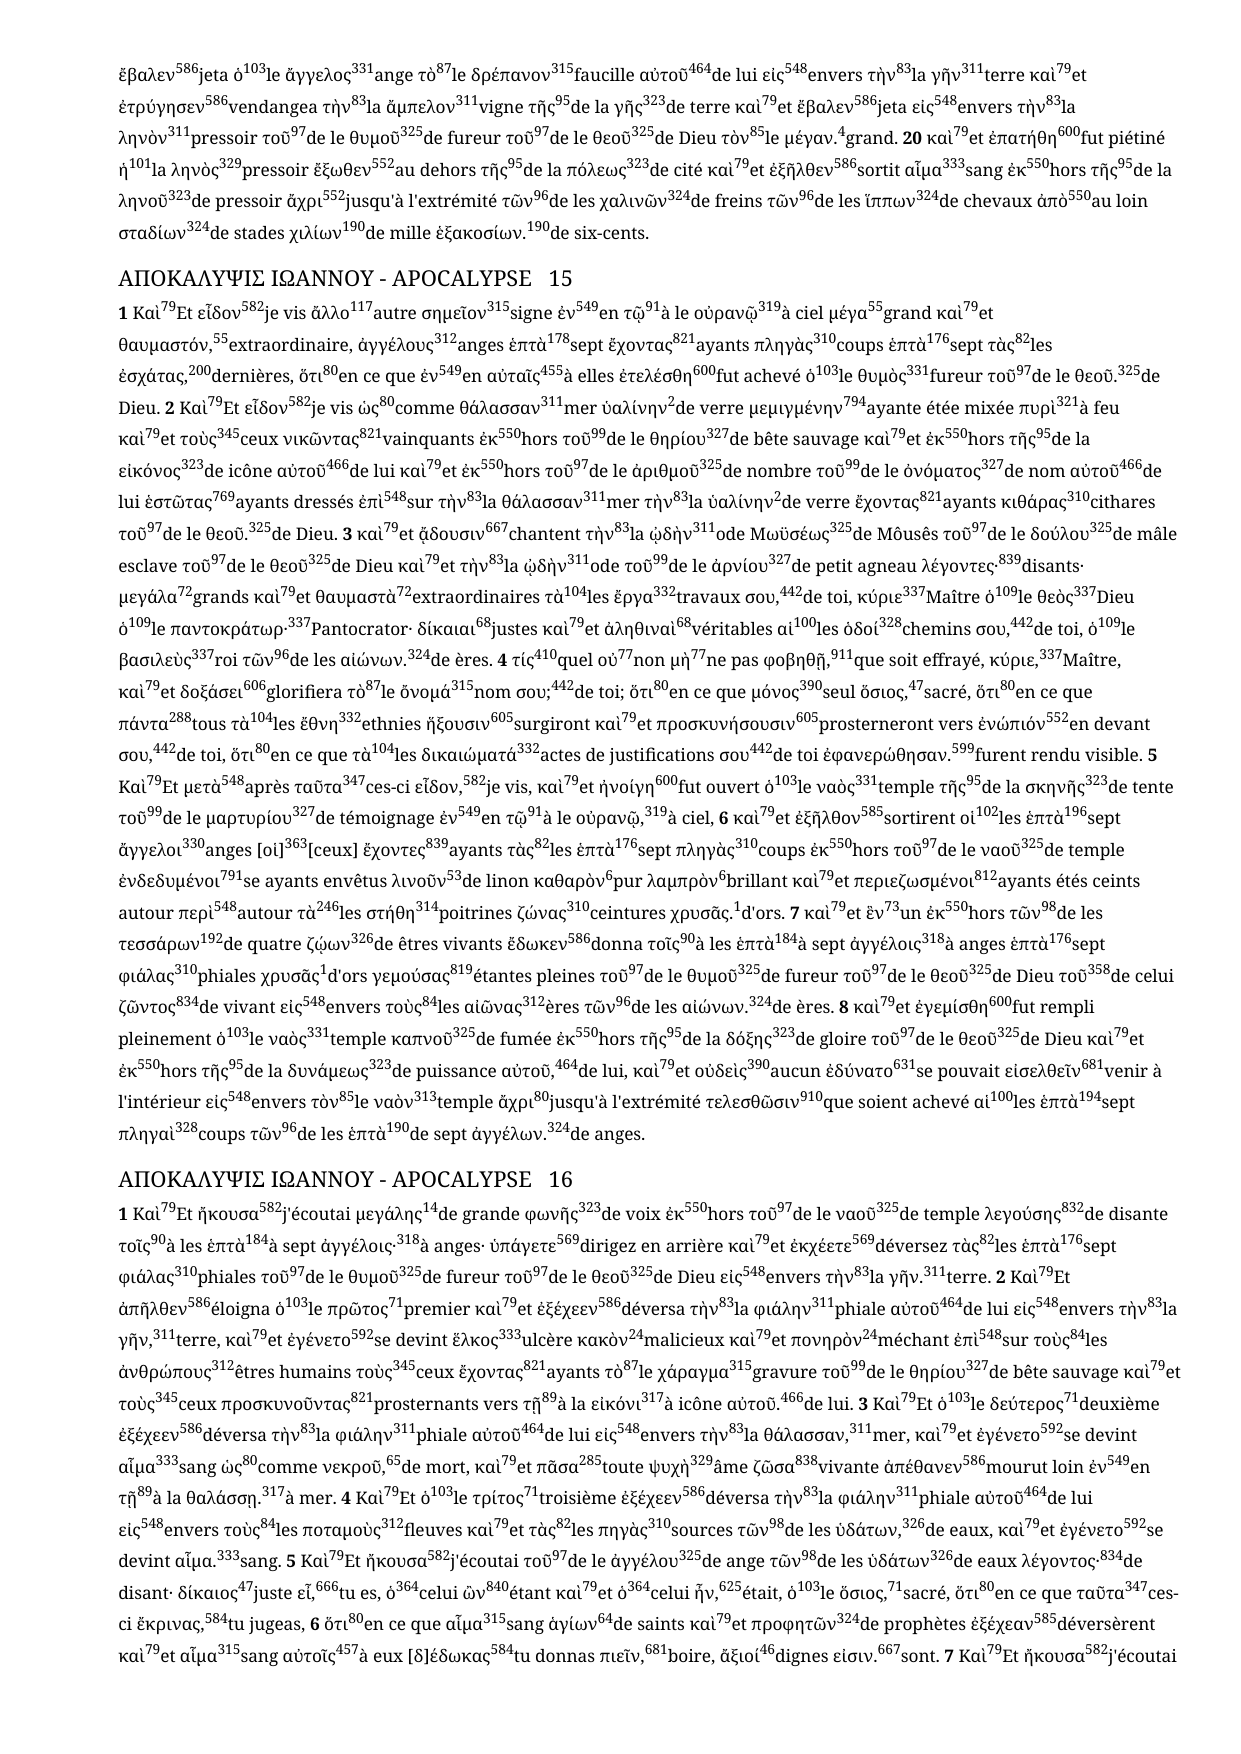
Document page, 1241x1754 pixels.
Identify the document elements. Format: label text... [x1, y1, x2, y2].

text ΑΠΟΚΑΛΥΨΙΣ ΙΩΑΝΝΟΥ - APOCALYPSE 15 [118, 263, 1181, 293]
text 1 Καὶ79Et εἶδον,582je vis, καὶ79et ἰδοὺ306voici τὸ105le ἀρνίον333petit agneau ἑστὸς785ayant dressé ἐπὶ548sur τὸ87le ὄρος315montagne Σιὼν323de Sion καὶ79et μετ᾽550avec αὐτοῦ466de lui ἑκατὸν194cent τεσσεράκοντα194quarante τέσσαρες194quatre χιλιάδες328milliers ἔχουσαι837ayantes τὸ87le ὄνομα315nom αὐτοῦ466de lui καὶ79et τὸ87le ὄνομα315nom τοῦ97de le πατρὸς325de père αὐτοῦ466de lui γεγραμμένον798ayant été graphé ἐπὶ550sur τῶν98de les μετώπων326de fronts αὐτῶν.463de eux. 2 καὶ79et ἤκουσα582j'écoutai φωνὴν311voix ἐκ550hors τοῦ97de le οὐρανοῦ325de ciel ὡς80comme φωνὴν311voix ὑδάτων326de eaux πολλῶν282de nombreux καὶ79et ὡς80comme φωνὴν311voix βροντῆς323de tonnerre μεγάλης,14de grande, καὶ79et ἡ101la φωνὴ329voix ἣν478laquelle ἤκουσα582j'écoutai ὡς80comme κιθαρῳδῶν324de citharistes κιθαριζόντων833de citharisants ἐν549en ταῖς88à les κιθάραις316à cithares αὐτῶν.463de eux. 3 καὶ79et ᾄδουσιν667chantent [ὡς]80[comme] ᾠδὴν311ode καινὴν2nouvelle ἐνώπιον552en devant τοῦ97de le θρόνου325de trône καὶ79et ἐνώπιον552en devant τῶν98de les τεσσάρων192de quatre ζῴων326de êtres vivants καὶ79et τῶν96de les πρεσβυτέρων,64de plus anciens, καὶ79et οὐδεὶς390aucun ἐδύνατο631se pouvait μαθεῖν681apprendre τὴν83la ᾠδὴν311ode εἰ551si μὴ77ne pas αἱ100les ἑκατὸν194cent τεσσεράκοντα194quarante τέσσαρες194quatre χιλιάδες,328milliers, οἱ363ceux ἠγορασμένοι812ayants étés achetés à l'agora ἀπὸ550au loin τῆς95de la γῆς.323de terre. 4 οὗτοί363ceux-ci εἰσιν667sont οἳ497lesquels μετὰ550avec γυναικῶν322de femmes οὐκ77non ἐμολύνθησαν,599furent noirci, παρθένοι328vierges γάρ79car εἰσιν,667sont, οὗτοι363ceux-ci οἱ363ceux ἀκολουθοῦντες839suivants τῷ93à le ἀρνίῳ321à petit agneau ὅπου80là où ἂν340le cas échéant ὑπάγει.668dirige en arrière. οὗτοι363ceux-ci ἠγοράσθησαν599furent acheté à l'agora ἀπὸ550au loin τῶν96de les ἀνθρώπων324de êtres humains ἀπαρχὴ329prémisse τῷ91à le θεῷ319à Dieu καὶ79et τῷ93à le ἀρνίῳ,321à petit agneau, 5 καὶ79et ἐν549en τῷ93à le στόματι321à bouche αὐτῶν463de eux οὐχ77non εὑρέθη600fut trouvé ψεῦδος,333mensonge, ἄμωμοί46sans reproches γὰρ79car εἰσιν.667sont. 6 Καὶ79Et εἶδον582je vis ἄλλον115autre ἄγγελον313ange πετόμενον849se volant ἐν549en μεσουρανήματι,321à milieu du ciel, ἔχοντα822ayant εὐαγγέλιον315évangile αἰώνιον6éternel εὐαγγελίσαι681évangéliser ἐπὶ548sur τοὺς345ceux καθημένους848se étants assis ἐπὶ550sur τῆς95de la γῆς323de terre καὶ79et ἐπὶ548sur πᾶν271tout ἔθνος315ethnie καὶ79et φυλὴν311tribu καὶ79et γλῶσσαν311langue καὶ79et λαόν,313peuple, 7 λέγων840disant ἐν549en φωνῇ317à voix μεγάλῃ·8à grande· φοβήθητε562soyez effrayés τὸν85le θεὸν313Dieu καὶ79et δότε553donnez αὐτῷ458à lui δόξαν,311gloire, ὅτι80en ce que ἦλθεν586vint ἡ101la ὥρα329heure τῆς95de la κρίσεως323de jugement αὐτοῦ,464de lui, καὶ79et προσκυνήσατε553prosternez vers τῷ352à celui ποιήσαντι713à ayant fait τὸν85le οὐρανὸν313ciel καὶ79et τὴν83la γῆν311terre καὶ79et θάλασσαν311mer καὶ79et πηγὰς310sources ὑδάτων.326de eaux. 8 Καὶ79Et ἄλλος390autre ἄγγελος331ange δεύτερος213deuxième ἠκολούθησεν586suivit λέγων·840disant· ἔπεσεν586tomba ἔπεσεν586tomba Βαβυλὼν329Babylone ἡ101la μεγάλη20grande ἣ496laquelle ἐκ550hors τοῦ97de le οἴνου325de vin τοῦ97de le θυμοῦ325de fureur τῆς95de la πορνείας323de pornation αὐτῆς462de elle πεπότικεν642a donné à boire πάντα270tous τὰ86les ἔθνη.314ethnies. 9 Καὶ79Et ἄλλος132autre ἄγγελος331ange τρίτος213troisième ἠκολούθησεν586suivit αὐτοῖς457à eux λέγων840disant ἐν549en φωνῇ317à voix μεγάλῃ·8à grande· εἴ80si τις390un quelconque προσκυνεῖ668prosterne vers τὸ87le θηρίον315bête sauvage καὶ79et τὴν83la εἰκόνα311icône αὐτοῦ466de lui καὶ79et λαμβάνει668prend χάραγμα315gravure ἐπὶ550sur τοῦ99de le μετώπου327de front αὐτοῦ464de lui ἢ79ou ἐπὶ548sur τὴν83la χεῖρα311main αὐτοῦ,464de lui, 10 καὶ77aussi αὐτὸς469lui πίεται612se boira ἐκ550hors τοῦ97de le οἴνου325de vin τοῦ97de le θυμοῦ325de fureur τοῦ97de le θεοῦ325de Dieu τοῦ358de celui κεκερασμένου807de ayant été mélangé ἀκράτου65de sans mélange ἐν549en τῷ93à le ποτηρίῳ321à récipient à boire τῆς95de la ὀργῆς323de colère αὐτοῦ464de lui καὶ79et βασανισθήσεται619sera torturé ἐν549en πυρὶ321à feu καὶ79et θείῳ321à soufre ἐνώπιον552en devant ἀγγέλων324de anges ἁγίων15de saints καὶ79et ἐνώπιον552en devant τοῦ99de le ἀρνίου.327de petit agneau. 11 καὶ79et ὁ103le καπνὸς331fumée τοῦ97de le βασανισμοῦ325de tourment αὐτῶν463de eux εἰς548envers αἰῶνας312ères αἰώνων324de ères ἀναβαίνει,668monte, καὶ79et οὐκ77non ἔχουσιν667ont ἀνάπαυσιν311repos ἡμέρας323de journée καὶ79et νυκτὸς323de nuit οἱ363ceux προσκυνοῦντες839prosternants vers τὸ87le θηρίον315bête sauvage καὶ79et τὴν83la εἰκόνα311icône αὐτοῦ466de lui καὶ79et εἴ80si τις390un quelconque λαμβάνει668prend τὸ87le χάραγμα315gravure τοῦ99de le ὀνόματος327de nom αὐτοῦ.466de lui. 12 Ὧδε77Ici ἡ101la ὑπομονὴ329résistance τῶν96de les ἁγίων64de saints ἐστίν,668est, οἱ363ceux τηροῦντες839gardants τὰς82les ἐντολὰς310commandements τοῦ97de le θεοῦ325de Dieu καὶ79et τὴν83la πίστιν311croyance Ἰησοῦ.325de Iésous. 13 Καὶ79Et ἤκουσα582j'écoutai φωνῆς323de voix ἐκ550hors τοῦ97de le οὐρανοῦ325de ciel λεγούσης·832de disante· γράψον·554graphe· μακάριοι46bienheureux οἱ102les νεκροὶ70morts οἱ363ceux ἐν549en κυρίῳ319à Maître ἀποθνῄσκοντες839mourants loin ἀπ᾽547au loin ἄρτι.77à l'instant. ναί,304oui, λέγει668dit τὸ105le πνεῦμα,333souffle, ἵνα80afin que ἀναπαήσονται618seront reposé ἐκ550hors τῶν96de les κόπων324de frappements αὐτῶν,463de eux, τὰ104les γὰρ79car ἔργα332travaux αὐτῶν463de eux ἀκολουθεῖ668suit μετ᾽550avec αὐτῶν.463de eux. 14 Καὶ79Et εἶδον,582je vis, καὶ79et ἰδοὺ306voici νεφέλη329nuée λευκή,20blanche, καὶ79et ἐπὶ548sur τὴν83la νεφέλην311nuée καθήμενον849se étant assis ὅμοιον4semblable υἱὸν313fils ἀνθρώπου,325de être humain, ἔχων840ayant ἐπὶ550sur τῆς95de la κεφαλῆς323de tête αὐτοῦ464de lui στέφανον313couronne χρυσοῦν4d'or καὶ79et ἐν549en τῇ89à la χειρὶ317à main αὐτοῦ464de lui δρέπανον315faucille ὀξύ.6acéré. 15 καὶ79et ἄλλος132autre ἄγγελος331ange ἐξῆλθεν586sortit ἐκ550hors τοῦ97de le ναοῦ325de temple κράζων840croassant ἐν549en φωνῇ317à voix μεγάλῃ8à grande τῷ352à celui καθημένῳ855à se étant assis ἐπὶ550sur τῆς95de la νεφέλης·323de nuée· πέμψον554mande τὸ87le δρέπανόν315faucille σου442de toi καὶ79et θέρισον,554moissonne, ὅτι80en ce que ἦλθεν586vint ἡ101la ὥρα329heure θερίσαι,681moissonner, ὅτι80en ce que ἐξηράνθη600fut séché ὁ103le θερισμὸς331moisson τῆς95de la γῆς.323de terre. 16 καὶ79et ἔβαλεν586jeta ὁ364celui καθήμενος867se étant assis ἐπὶ550sur τῆς95de la νεφέλης323de nuée τὸ87le δρέπανον315faucille αὐτοῦ464de lui ἐπὶ548sur τὴν83la γῆν311terre καὶ79et ἐθερίσθη600fut moissonné ἡ101la γῆ.329terre. 17 Καὶ79Et ἄλλος132autre ἄγγελος331ange ἐξῆλθεν586sortit ἐκ550hors τοῦ97de le ναοῦ325de temple τοῦ358de celui ἐν549en τῷ91à le οὐρανῷ319à ciel ἔχων840ayant καὶ77aussi αὐτὸς469lui δρέπανον315faucille ὀξύ.6acéré. 18 καὶ79et ἄλλος132autre ἄγγελος331ange [ἐξῆλθεν]586[sortit] ἐκ550hors τοῦ99de le θυσιαστηρίου327de autel des sacrifices [ὁ]364[celui] ἔχων840ayant ἐξουσίαν311autorité ἐπὶ550sur τοῦ99de le πυρός,327de feu, καὶ79et ἐφώνησεν586voixa φωνῇ317à voix μεγάλῃ8à grande τῷ352à celui ἔχοντι828à ayant τὸ87le δρέπανον315faucille τὸ87le ὀξὺ6acéré λέγων·840disant· πέμψον554mande σου442de toi τὸ87le δρέπανον315faucille τὸ87le ὀξὺ6acéré καὶ79et τρύγησον554vendange τοὺς84les βότρυας52grappes τῆς95de la ἀμπέλου323de vigne τῆς95de la γῆς,323de terre, ὅτι80en ce que ἤκμασαν585furent au plus haut point αἱ100les σταφυλαὶ328grappes de raisins αὐτῆς.462de elle. 19 καὶ79et ἔβαλεν586jeta ὁ103le ἄγγελος331ange τὸ87le δρέπανον315faucille αὐτοῦ464de lui εἰς548envers τὴν83la γῆν311terre καὶ79et ἐτρύγησεν586vendangea τὴν83la ἄμπελον311vigne τῆς95de la γῆς323de terre καὶ79et ἔβαλεν586jeta εἰς548envers τὴν83la ληνὸν311pressoir τοῦ97de le θυμοῦ325de fureur τοῦ97de le θεοῦ325de Dieu τὸν85le μέγαν.4grand. 20 καὶ79et ἐπατήθη600fut piétiné ἡ101la ληνὸς329pressoir ἔξωθεν552au dehors τῆς95de la πόλεως323de cité καὶ79et ἐξῆλθεν586sortit αἷμα333sang ἐκ550hors τῆς95de la ληνοῦ323de pressoir ἄχρι552jusqu'à l'extrémité τῶν96de les χαλινῶν324de freins τῶν96de les ἵππων324de chevaux ἀπὸ550au loin σταδίων324de stades χιλίων190de mille ἑξακοσίων.190de six-cents. [118, 59, 1181, 244]
text 1 Καὶ79Et ἤκουσα582j'écoutai μεγάλης14de grande φωνῆς323de voix ἐκ550hors τοῦ97de le ναοῦ325de temple λεγούσης832de disante τοῖς90à les ἑπτὰ184à sept ἀγγέλοις·318à anges· ὑπάγετε569dirigez en arrière καὶ79et ἐκχέετε569déversez τὰς82les ἑπτὰ176sept φιάλας310phiales τοῦ97de le θυμοῦ325de fureur τοῦ97de le θεοῦ325de Dieu εἰς548envers τὴν83la γῆν.311terre. 2 Καὶ79Et ἀπῆλθεν586éloigna ὁ103le πρῶτος71premier καὶ79et ἐξέχεεν586déversa τὴν83la φιάλην311phiale αὐτοῦ464de lui εἰς548envers τὴν83la γῆν,311terre, καὶ79et ἐγένετο592se devint ἕλκος333ulcère κακὸν24malicieux καὶ79et πονηρὸν24méchant ἐπὶ548sur τοὺς84les ἀνθρώπους312êtres humains τοὺς345ceux ἔχοντας821ayants τὸ87le χάραγμα315gravure τοῦ99de le θηρίου327de bête sauvage καὶ79et τοὺς345ceux προσκυνοῦντας821prosternants vers τῇ89à la εἰκόνι317à icône αὐτοῦ.466de lui. 3 Καὶ79Et ὁ103le δεύτερος71deuxième ἐξέχεεν586déversa τὴν83la φιάλην311phiale αὐτοῦ464de lui εἰς548envers τὴν83la θάλασσαν,311mer, καὶ79et ἐγένετο592se devint αἷμα333sang ὡς80comme νεκροῦ,65de mort, καὶ79et πᾶσα285toute ψυχὴ329âme ζῶσα838vivante ἀπέθανεν586mourut loin ἐν549en τῇ89à la θαλάσσῃ.317à mer. 4 Καὶ79Et ὁ103le τρίτος71troisième ἐξέχεεν586déversa τὴν83la φιάλην311phiale αὐτοῦ464de lui εἰς548envers τοὺς84les ποταμοὺς312fleuves καὶ79et τὰς82les πηγὰς310sources τῶν98de les ὑδάτων,326de eaux, καὶ79et ἐγένετο592se devint αἷμα.333sang. 5 Καὶ79Et ἤκουσα582j'écoutai τοῦ97de le ἀγγέλου325de ange τῶν98de les ὑδάτων326de eaux λέγοντος·834de disant· δίκαιος47juste εἶ,666tu es, ὁ364celui ὢν840étant καὶ79et ὁ364celui ἦν,625était, ὁ103le ὅσιος,71sacré, ὅτι80en ce que ταῦτα347ces-ci ἔκρινας,584tu jugeas, 6 ὅτι80en ce que αἷμα315sang ἁγίων64de saints καὶ79et προφητῶν324de prophètes ἐξέχεαν585déversèrent καὶ79et αἷμα315sang αὐτοῖς457à eux [δ]έδωκας584tu donnas πιεῖν,681boire, ἄξιοί46dignes εἰσιν.667sont. 7 Καὶ79Et ἤκουσα582j'écoutai τοῦ99de le θυσιαστηρίου327de autel des sacrifices λέγοντος·836de disant· ναὶ304oui κύριε337Maître ὁ109le θεὸς337Dieu ὁ109le παντοκράτωρ,337Pantocrator, ἀληθιναὶ68véritables καὶ79et δίκαιαι68justes αἱ100les κρίσεις328jugements σου.442de toi. 8 Καὶ79Et ὁ103le τέταρτος71quatrième ἐξέχεεν586déversa τὴν83la φιάλην311phiale αὐτοῦ464de lui ἐπὶ548sur τὸν85le ἥλιον,313soleil, καὶ79et ἐδόθη600fut donné αὐτῷ458à lui καυματίσαι681brûler τοὺς84les ἀνθρώπους312êtres humains ἐν549en πυρί.321à feu. 9 καὶ79et ἐκαυματίσθησαν599furent brûlé οἱ102les ἄνθρωποι330êtres humains καῦμα315brûlure μέγα6grand καὶ79et ἐβλασφήμησαν585blasphémèrent τὸ87le ὄνομα315nom τοῦ97de le θεοῦ325de Dieu τοῦ358de celui ἔχοντος834de ayant τὴν83la ἐξουσίαν311autorité ἐπὶ548sur τὰς82les πληγὰς310coups ταύτας135celles-ci καὶ79et οὐ77non μετενόησαν585transintelligèrent δοῦναι681donner αὐτῷ458à lui δόξαν.311gloire. 10 Καὶ79Et ὁ103le πέμπτος71cinquième ἐξέχεεν586déversa τὴν83la φιάλην311phiale αὐτοῦ464de lui ἐπὶ548sur τὸν85le θρόνον313trône τοῦ99de le θηρίου,327de bête sauvage, καὶ79et ἐγένετο592se devint ἡ101la βασιλεία329royauté αὐτοῦ466de lui ἐσκοτωμένη,811ayante étée enténébrée, καὶ79et ἐμασῶντο630se mâchaient τὰς82les γλώσσας310langues αὐτῶν463de eux ἐκ550hors τοῦ97de le πόνου,325de peine, 11 καὶ79et ἐβλασφήμησαν585blasphémèrent τὸν85le θεὸν313Dieu τοῦ97de le οὐρανοῦ325de ciel ἐκ550hors τῶν96de les πόνων324de peines αὐτῶν463de eux καὶ79et ἐκ550hors τῶν98de les ἑλκῶν326de ulcères αὐτῶν463de eux καὶ79et οὐ77non μετενόησαν585transintelligèrent ἐκ550hors τῶν98de les ἔργων326de travaux αὐτῶν.463de eux. 12 Καὶ79Et ὁ103le ἕκτος71sixième ἐξέχεεν586déversa τὴν83la φιάλην311phiale αὐτοῦ464de lui ἐπὶ548sur τὸν85le ποταμὸν313fleuve τὸν85le μέγαν4grand τὸν85le Εὐφράτην,313Euphrate, καὶ79et ἐξηράνθη600fut séché τὸ105le ὕδωρ333eau αὐτοῦ,464de lui, ἵνα80afin que ἑτοιμασθῇ911que soit préparé ἡ101la ὁδὸς329chemin τῶν96de les βασιλέων324de rois τῶν357de ceux ἀπὸ550au loin ἀνατολῆς323de levant ἡλίου.325de soleil. 13 Καὶ79Et εἶδον582je vis ἐκ550hors τοῦ99de le στόματος327de bouche τοῦ97de le δράκοντος325de dragon καὶ79et ἐκ550hors τοῦ99de le στόματος327de bouche τοῦ99de le θηρίου327de bête sauvage καὶ79et ἐκ550hors τοῦ99de le στόματος327de bouche τοῦ97de le ψευδοπροφήτου325de faux prophète πνεύματα314souffles τρία180trois ἀκάθαρτα5impurs ὡς80comme βάτραχοι·330grenouilles· 14 εἰσὶν667sont γὰρ79car πνεύματα332souffles δαιμονίων326de démons ποιοῦντα841faisants σημεῖα,314signes, ἃ499lesquels ἐκπορεύεται674se va au dehors ἐπὶ548sur τοὺς84les βασιλεῖς312rois τῆς95de la οἰκουμένης323de écoumène ὅλης279de toute entière συναγαγεῖν681mener ensemble αὐτοὺς451eux εἰς548envers τὸν85le πόλεμον313guerre τῆς95de la ἡμέρας323de journée τῆς95de la μεγάλης14de grande τοῦ97de le θεοῦ325de Dieu τοῦ97de le παντοκράτορος.325de Pantocrator. 15 Ἰδοὺ306Voici ἔρχομαι670je me viens ὡς80comme κλέπτης.331voleur. μακάριος47bienheureux ὁ364celui γρηγορῶν840vigilant καὶ79et τηρῶν840gardant τὰ86les ἱμάτια314himations αὐτοῦ,464de lui, ἵνα80afin que μὴ77ne pas γυμνὸς71nu περιπατῇ921que piétine autour καὶ79et βλέπωσιν920que regardent τὴν83la ἀσχημοσύνην311inélégance αὐτοῦ.464de lui. 16 Καὶ79Et συνήγαγεν586mena ensemble αὐτοὺς451eux εἰς548envers τὸν85le τόπον313lieu τὸν346celui καλούμενον875étant appelé Ἑβραϊστὶ77En Hébreu Ἁρμαγεδών.315Harmaguédon. 17 Καὶ79Et ὁ103le ἕβδομος71septième ἐξέχεεν586déversa τὴν83la φιάλην311phiale αὐτοῦ464de lui ἐπὶ548sur τὸν85le ἀέρα,313air, καὶ79et ἐξῆλθεν586sortit φωνὴ329voix μεγάλη20grande ἐκ550hors τοῦ97de le ναοῦ325de temple ἀπὸ550au loin τοῦ97de le θρόνου325de trône λέγουσα·838disante· γέγονεν.642a devenu. 18 καὶ79et ἐγένοντο591se devinrent ἀστραπαὶ328éclairs καὶ79et φωναὶ328voix καὶ79et βρονταὶ328tonnerres καὶ79et σεισμὸς331séisme ἐγένετο592se devint μέγας,22grand, οἷος498tel que οὐκ77non ἐγένετο592se devint ἀφ᾽550au loin οὗ492de lequel ἄνθρωπος331être humain ἐγένοντο591se devinrent ἐπὶ550sur τῆς95de la γῆς323de terre τηλικοῦτος156celui-ci aussi grand σεισμὸς331séisme οὕτω77ainsi μέγας.47grand. 19 καὶ79et ἐγένετο592se devint ἡ101la πόλις329cité ἡ101la μεγάλη20grande εἰς548envers τρία180trois μέρη314parts καὶ79et αἱ100les πόλεις328cités τῶν98de les ἐθνῶν326de ethnies ἔπεσαν.585tombèrent. καὶ79et Βαβυλὼν329Babylone ἡ101la μεγάλη20grande ἐμνήσθη600fut fait mémoire ἐνώπιον552en devant τοῦ97de le θεοῦ325de Dieu δοῦναι681donner αὐτῇ456à elle τὸ87le ποτήριον315récipient à boire τοῦ97de le οἴνου325de vin τοῦ97de le θυμοῦ325de fureur τῆς95de la ὀργῆς323de colère αὐτοῦ.464de lui. 20 καὶ79et πᾶσα285toute νῆσος329île ἔφυγεν586fuit καὶ79et ὄρη332montagnes οὐχ77non εὑρέθησαν.599furent trouvé. 21 καὶ79et χάλαζα329grêle μεγάλη20grande ὡς77comme ταλαντιαία69de talent καταβαίνει668descend ἐκ550hors τοῦ97de le οὐρανοῦ325de ciel ἐπὶ548sur τοὺς84les ἀνθρώπους,312êtres humains, καὶ79et ἐβλασφήμησαν585blasphémèrent οἱ102les ἄνθρωποι330êtres humains τὸν85le θεὸν313Dieu ἐκ550hors τῆς95de la πληγῆς323de coup τῆς95de la χαλάζης,323de grêle, ὅτι80en ce que μεγάλη45grande ἐστὶν668est ἡ101la πληγὴ329coup αὐτῆς462de elle σφόδρα.77véhémentement. [118, 1198, 1181, 1667]
text ΑΠΟΚΑΛΥΨΙΣ ΙΩΑΝΝΟΥ - APOCALYPSE 16 [118, 1164, 1181, 1194]
text 1 Καὶ79Et εἶδον582je vis ἄλλο117autre σημεῖον315signe ἐν549en τῷ91à le οὐρανῷ319à ciel μέγα55grand καὶ79et θαυμαστόν,55extraordinaire, ἀγγέλους312anges ἑπτὰ178sept ἔχοντας821ayants πληγὰς310coups ἑπτὰ176sept τὰς82les ἐσχάτας,200dernières, ὅτι80en ce que ἐν549en αὐταῖς455à elles ἐτελέσθη600fut achevé ὁ103le θυμὸς331fureur τοῦ97de le θεοῦ.325de Dieu. 2 Καὶ79Et εἶδον582je vis ὡς80comme θάλασσαν311mer ὑαλίνην2de verre μεμιγμένην794ayante étée mixée πυρὶ321à feu καὶ79et τοὺς345ceux νικῶντας821vainquants ἐκ550hors τοῦ99de le θηρίου327de bête sauvage καὶ79et ἐκ550hors τῆς95de la εἰκόνος323de icône αὐτοῦ466de lui καὶ79et ἐκ550hors τοῦ97de le ἀριθμοῦ325de nombre τοῦ99de le ὀνόματος327de nom αὐτοῦ466de lui ἑστῶτας769ayants dressés ἐπὶ548sur τὴν83la θάλασσαν311mer τὴν83la ὑαλίνην2de verre ἔχοντας821ayants κιθάρας310cithares τοῦ97de le θεοῦ.325de Dieu. 3 καὶ79et ᾄδουσιν667chantent τὴν83la ᾠδὴν311ode Μωϋσέως325de Môusês τοῦ97de le δούλου325de mâle esclave τοῦ97de le θεοῦ325de Dieu καὶ79et τὴν83la ᾠδὴν311ode τοῦ99de le ἀρνίου327de petit agneau λέγοντες·839disants· μεγάλα72grands καὶ79et θαυμαστὰ72extraordinaires τὰ104les ἔργα332travaux σου,442de toi, κύριε337Maître ὁ109le θεὸς337Dieu ὁ109le παντοκράτωρ·337Pantocrator· δίκαιαι68justes καὶ79et ἀληθιναὶ68véritables αἱ100les ὁδοί328chemins σου,442de toi, ὁ109le βασιλεὺς337roi τῶν96de les αἰώνων.324de ères. 4 τίς410quel οὐ77non μὴ77ne pas φοβηθῇ,911que soit effrayé, κύριε,337Maître, καὶ79et δοξάσει606glorifiera τὸ87le ὄνομά315nom σου;442de toi; ὅτι80en ce que μόνος390seul ὅσιος,47sacré, ὅτι80en ce que πάντα288tous τὰ104les ἔθνη332ethnies ἥξουσιν605surgiront καὶ79et προσκυνήσουσιν605prosterneront vers ἐνώπιόν552en devant σου,442de toi, ὅτι80en ce que τὰ104les δικαιώματά332actes de justifications σου442de toi ἐφανερώθησαν.599furent rendu visible. 5 Καὶ79Et μετὰ548après ταῦτα347ces-ci εἶδον,582je vis, καὶ79et ἠνοίγη600fut ouvert ὁ103le ναὸς331temple τῆς95de la σκηνῆς323de tente τοῦ99de le μαρτυρίου327de témoignage ἐν549en τῷ91à le οὐρανῷ,319à ciel, 6 καὶ79et ἐξῆλθον585sortirent οἱ102les ἑπτὰ196sept ἄγγελοι330anges [οἱ]363[ceux] ἔχοντες839ayants τὰς82les ἑπτὰ176sept πληγὰς310coups ἐκ550hors τοῦ97de le ναοῦ325de temple ἐνδεδυμένοι791se ayants envêtus λινοῦν53de linon καθαρὸν6pur λαμπρὸν6brillant καὶ79et περιεζωσμένοι812ayants étés ceints autour περὶ548autour τὰ246les στήθη314poitrines ζώνας310ceintures χρυσᾶς.1d'ors. 7 καὶ79et ἓν73un ἐκ550hors τῶν98de les τεσσάρων192de quatre ζῴων326de êtres vivants ἔδωκεν586donna τοῖς90à les ἑπτὰ184à sept ἀγγέλοις318à anges ἑπτὰ176sept φιάλας310phiales χρυσᾶς1d'ors γεμούσας819étantes pleines τοῦ97de le θυμοῦ325de fureur τοῦ97de le θεοῦ325de Dieu τοῦ358de celui ζῶντος834de vivant εἰς548envers τοὺς84les αἰῶνας312ères τῶν96de les αἰώνων.324de ères. 8 καὶ79et ἐγεμίσθη600fut rempli pleinement ὁ103le ναὸς331temple καπνοῦ325de fumée ἐκ550hors τῆς95de la δόξης323de gloire τοῦ97de le θεοῦ325de Dieu καὶ79et ἐκ550hors τῆς95de la δυνάμεως323de puissance αὐτοῦ,464de lui, καὶ79et οὐδεὶς390aucun ἐδύνατο631se pouvait εἰσελθεῖν681venir à l'intérieur εἰς548envers τὸν85le ναὸν313temple ἄχρι80jusqu'à l'extrémité τελεσθῶσιν910que soient achevé αἱ100les ἑπτὰ194sept πληγαὶ328coups τῶν96de les ἑπτὰ190de sept ἀγγέλων.324de anges. [118, 297, 1181, 1145]
